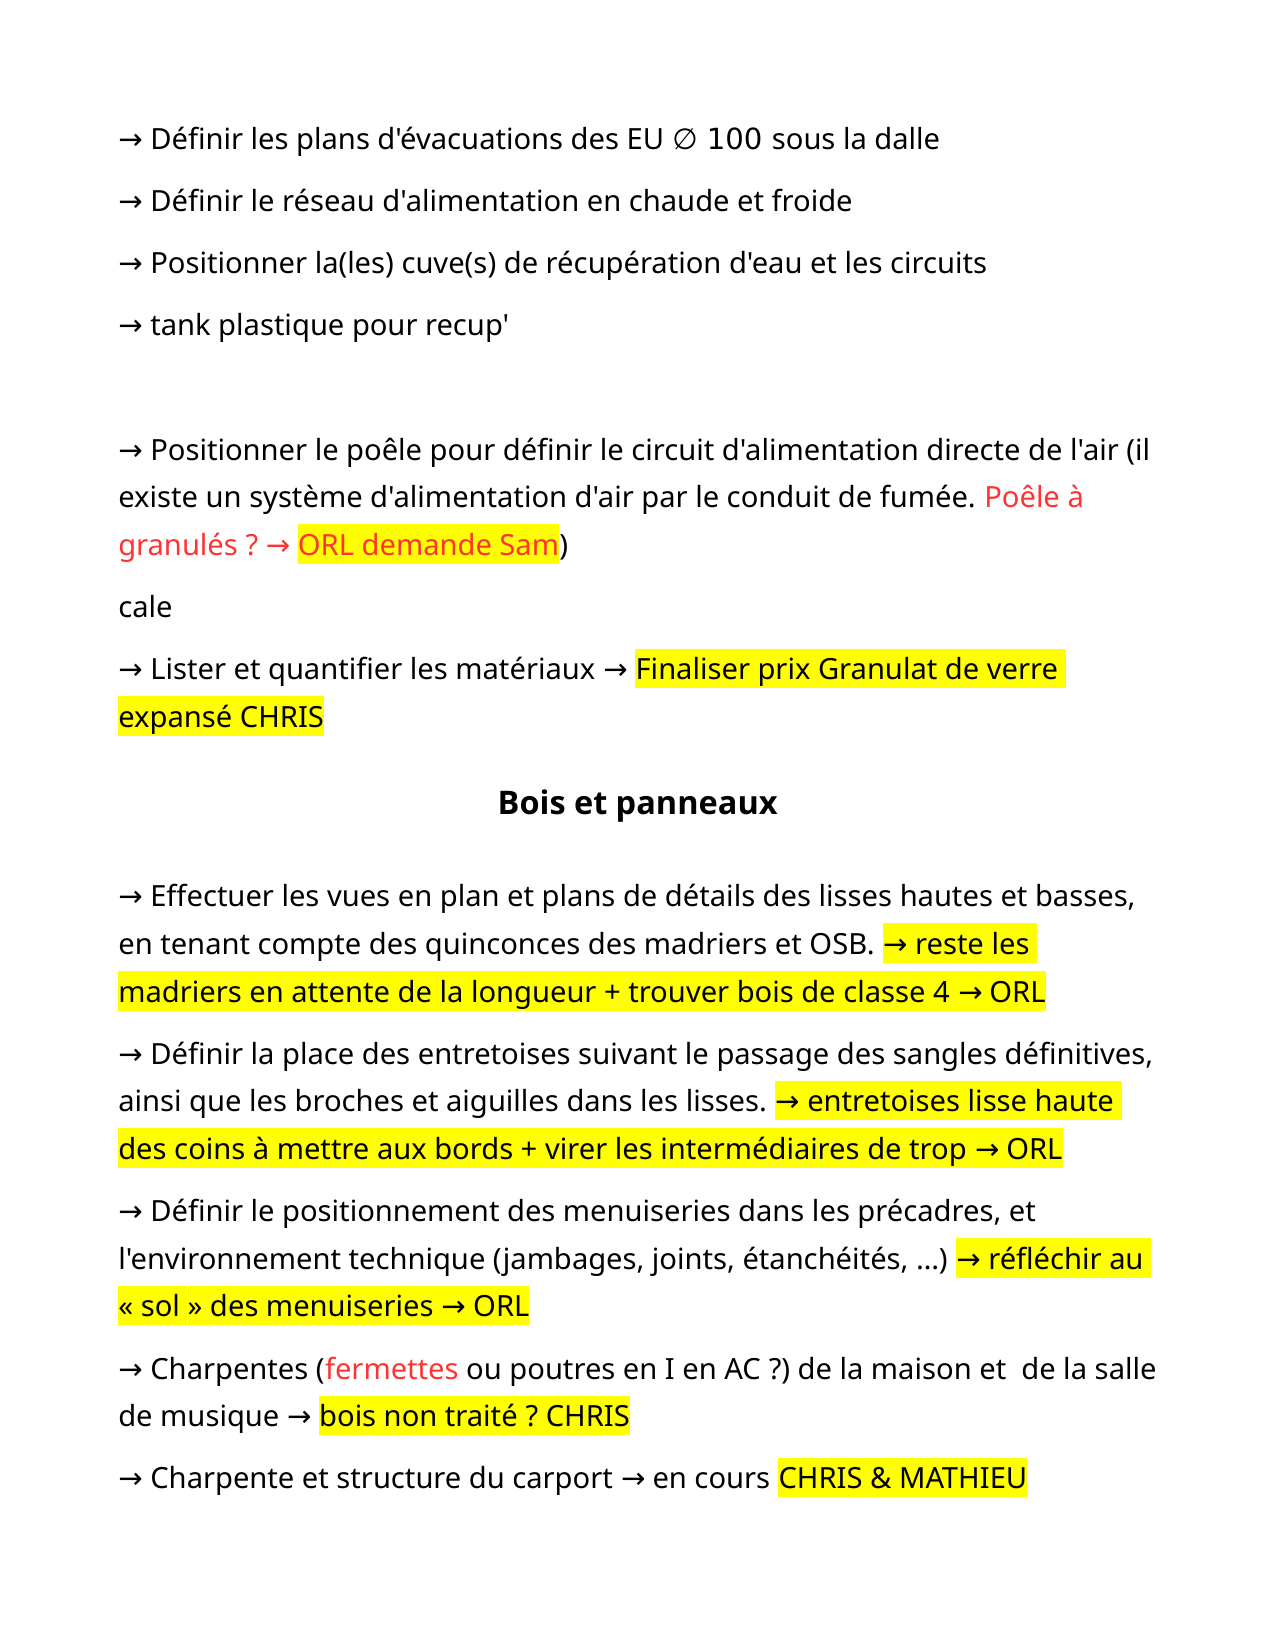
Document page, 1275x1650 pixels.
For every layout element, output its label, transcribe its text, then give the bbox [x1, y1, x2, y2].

text → Charpente et structure du carport → en cours CHRIS & MATHIEU [118, 1458, 1157, 1497]
subtitle Bois et panneaux [118, 779, 1157, 823]
text → Définir la place des entretoises suivant le passage des sangles définitives, ainsi que les broches et aiguilles dans les lisses. → entretoises lisse haute des coins à mettre aux bords + virer les intermédiaires de trop → ORL [118, 1033, 1157, 1168]
text → Positionner la(les) cuve(s) de récupération d'eau et les circuits [118, 242, 1157, 282]
text → Effectuer les vues en plan et plans de détails des lisses hautes et basses, en tenant compte des quinconces des madriers et OSB. → reste les madriers en attente de la longueur + trouver bois de classe 4 → ORL [118, 876, 1157, 1011]
text → tank plastique pour recup' [118, 305, 1157, 344]
text → Charpentes (fermettes ou poutres en I en AC ?) de la maison et de la salle de musique → bois non traité ? CHRIS [118, 1348, 1157, 1435]
text → Définir les plans d'évacuations des EU ∅ 100 sous la dalle [118, 118, 1157, 158]
text → Définir le positionnement des menuiseries dans les précadres, et l'environnement technique (jambages, joints, étanchéités, …) → réfléchir au « sol » des menuiseries → ORL [118, 1191, 1157, 1325]
text cale [118, 586, 1157, 626]
text → Définir le réseau d'alimentation en chaude et froide [118, 180, 1157, 220]
text → Positionner le poêle pour définir le circuit d'alimentation directe de l'air (il existe un système d'alimentation d'air par le conduit de fumée. Poêle à granulés ? → ORL demande Sam) [118, 429, 1157, 564]
text → Lister et quantifier les matériaux → Finaliser prix Granulat de verre expansé CHRIS [118, 649, 1157, 736]
